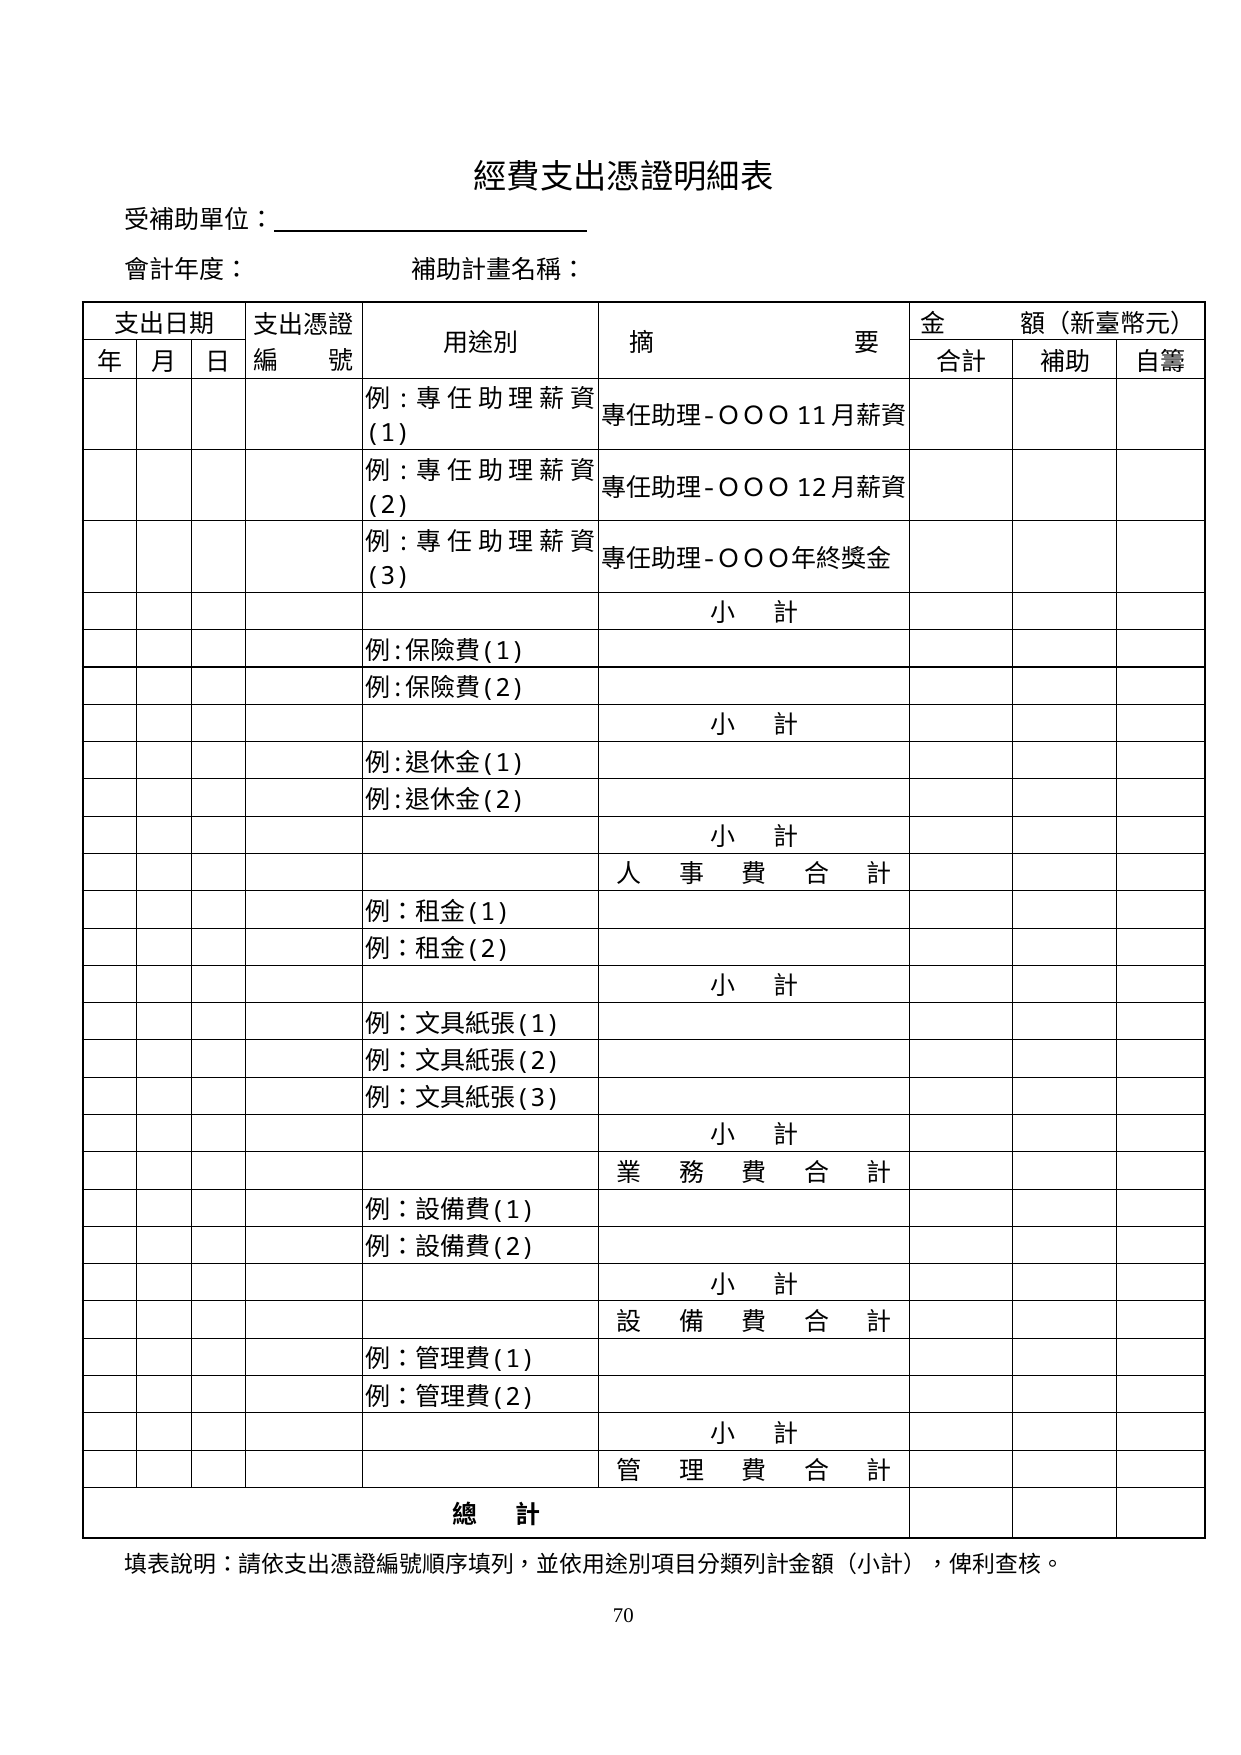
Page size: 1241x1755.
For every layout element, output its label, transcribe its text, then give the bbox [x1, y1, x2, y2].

table_cell [84, 1115, 136, 1151]
table_cell 設 備 費 合 計 [599, 1301, 909, 1338]
table_cell [137, 1413, 191, 1449]
table_cell [192, 742, 245, 778]
table_cell [137, 966, 191, 1002]
table_cell [192, 1264, 245, 1300]
table_cell [363, 593, 598, 629]
table_cell [192, 1376, 245, 1412]
table_cell [1013, 742, 1116, 778]
table_cell [137, 1264, 191, 1300]
table_cell [363, 966, 598, 1002]
table_cell [1013, 929, 1116, 965]
table_cell [1117, 1003, 1204, 1039]
table_cell [84, 1040, 136, 1077]
text 填表說明：請依支出憑證編號順序填列，並依用途別項目分類列計金額（小計），俾利查核。 [124, 1539, 1122, 1580]
table_cell 例：租金(1) [363, 891, 598, 927]
table_cell [137, 891, 191, 927]
table_cell 專任助理-ＯＯＯ12月薪資 [599, 450, 909, 520]
table_cell [910, 854, 1012, 890]
table_cell [246, 1003, 362, 1039]
table_cell [246, 630, 362, 666]
table_cell [192, 1152, 245, 1188]
table_cell [1013, 854, 1116, 890]
table_cell 小 計 [599, 817, 909, 853]
table_cell 例:專任助理薪資(3) [363, 521, 598, 592]
table_cell [1117, 742, 1204, 778]
table_cell [1117, 854, 1204, 890]
table_cell [599, 1227, 909, 1263]
table_cell [1117, 1413, 1204, 1449]
table_cell [246, 854, 362, 890]
table_cell [910, 966, 1012, 1002]
table_cell [1117, 593, 1204, 629]
table_cell [137, 1301, 191, 1338]
table_cell [1013, 1078, 1116, 1114]
table_header 支出日期 [84, 303, 245, 339]
table_cell [1013, 1040, 1116, 1077]
table_cell [192, 1301, 245, 1338]
table_cell [1013, 1152, 1116, 1188]
table_cell [1013, 817, 1116, 853]
table_cell [84, 1451, 136, 1487]
table_cell [137, 1339, 191, 1375]
table_cell 小 計 [599, 966, 909, 1002]
text 經費支出憑證明細表 [124, 163, 1122, 195]
table_cell [1013, 450, 1116, 520]
table_cell [246, 742, 362, 778]
table_cell [84, 450, 136, 520]
table_cell [246, 1190, 362, 1226]
table_cell [246, 891, 362, 927]
table_cell [1117, 1152, 1204, 1188]
table_cell [246, 1339, 362, 1375]
table_cell [363, 854, 598, 890]
table_cell [1117, 450, 1204, 520]
table_cell [1013, 779, 1116, 816]
table_cell 小 計 [599, 593, 909, 629]
table_cell [1117, 891, 1204, 927]
table_cell [246, 593, 362, 629]
table_cell [137, 854, 191, 890]
table_cell 例:專任助理薪資(2) [363, 450, 598, 520]
table_cell 合計 [910, 340, 1012, 378]
table_cell 例：文具紙張(2) [363, 1040, 598, 1077]
table_cell [363, 1301, 598, 1338]
table_cell [192, 929, 245, 965]
table_cell [84, 817, 136, 853]
table_cell [1117, 379, 1204, 449]
table_cell 例：租金(2) [363, 929, 598, 965]
table_cell [363, 1413, 598, 1449]
table_cell [1013, 668, 1116, 704]
table_cell [192, 966, 245, 1002]
table_cell [1117, 966, 1204, 1002]
table_cell [192, 779, 245, 816]
table_cell 例：文具紙張(3) [363, 1078, 598, 1114]
table_cell [192, 1190, 245, 1226]
table_cell [910, 817, 1012, 853]
table_cell 例:保險費(1) [363, 630, 598, 666]
table_cell 例：設備費(1) [363, 1190, 598, 1226]
table_cell 例:退休金(1) [363, 742, 598, 778]
table_cell [1013, 1488, 1116, 1537]
table_cell [910, 929, 1012, 965]
table_cell [84, 1003, 136, 1039]
table_cell [599, 742, 909, 778]
table_cell 例：文具紙張(1) [363, 1003, 598, 1039]
table_cell 小 計 [599, 1115, 909, 1151]
table_cell [910, 1264, 1012, 1300]
table_cell [363, 1115, 598, 1151]
table_cell [192, 1115, 245, 1151]
table_cell [137, 668, 191, 704]
table_header 金 額（新臺幣元） [910, 303, 1204, 339]
table_cell [910, 1301, 1012, 1338]
table_cell [363, 817, 598, 853]
table_cell [192, 379, 245, 449]
table_cell 人 事 費 合 計 [599, 854, 909, 890]
table_cell [84, 1301, 136, 1338]
table_cell [1013, 1227, 1116, 1263]
table_cell [192, 1413, 245, 1449]
table_cell [84, 630, 136, 666]
table_cell [246, 1413, 362, 1449]
table_cell 小 計 [599, 1413, 909, 1449]
table_cell [137, 705, 191, 741]
table_header 支出憑證 編 號 [246, 303, 362, 378]
table_cell [192, 891, 245, 927]
table_cell [910, 891, 1012, 927]
table_cell [137, 1115, 191, 1151]
table_cell [1013, 1376, 1116, 1412]
table_cell [192, 450, 245, 520]
table_cell [192, 1040, 245, 1077]
table_cell 業 務 費 合 計 [599, 1152, 909, 1188]
table_cell 專任助理-ＯＯＯ年終獎金 [599, 521, 909, 592]
table_cell [599, 1376, 909, 1412]
table_cell [910, 1376, 1012, 1412]
table_cell 例：管理費(1) [363, 1339, 598, 1375]
table_cell [137, 593, 191, 629]
table_cell 例：設備費(2) [363, 1227, 598, 1263]
table_cell [84, 1078, 136, 1114]
table_cell [1117, 817, 1204, 853]
table_cell [910, 1190, 1012, 1226]
table_cell [84, 1376, 136, 1412]
table_cell [192, 630, 245, 666]
table_cell [910, 450, 1012, 520]
table_cell [1117, 1339, 1204, 1375]
table_cell [1117, 1227, 1204, 1263]
table_cell [246, 1115, 362, 1151]
table_cell [599, 779, 909, 816]
table_cell [137, 1040, 191, 1077]
table_cell [599, 1190, 909, 1226]
table_cell [1117, 1301, 1204, 1338]
table_cell [137, 779, 191, 816]
table_cell [1117, 779, 1204, 816]
table_cell [192, 1451, 245, 1487]
table_cell [1013, 891, 1116, 927]
table_cell [910, 521, 1012, 592]
table_cell [137, 1190, 191, 1226]
table_cell [1117, 705, 1204, 741]
table_cell [1013, 1301, 1116, 1338]
table_cell [1117, 1078, 1204, 1114]
table_cell [910, 1488, 1012, 1537]
table_cell [246, 1301, 362, 1338]
table_cell [246, 521, 362, 592]
table_cell [599, 929, 909, 965]
table_cell [192, 593, 245, 629]
table_cell [246, 1376, 362, 1412]
table_cell [910, 1152, 1012, 1188]
table_cell [910, 1078, 1012, 1114]
table_cell [84, 668, 136, 704]
table_cell [1117, 1451, 1204, 1487]
table_cell [1117, 1264, 1204, 1300]
table_cell [84, 1339, 136, 1375]
table_cell [137, 1003, 191, 1039]
table_cell [137, 817, 191, 853]
table_cell [1013, 966, 1116, 1002]
table_cell [246, 817, 362, 853]
table_cell [246, 1227, 362, 1263]
table_cell [84, 1190, 136, 1226]
table_cell [84, 1413, 136, 1449]
table_cell [910, 1451, 1012, 1487]
table_cell [246, 705, 362, 741]
table_cell [1117, 1115, 1204, 1151]
table_cell [137, 630, 191, 666]
table_cell [1013, 593, 1116, 629]
table_cell [192, 1227, 245, 1263]
table_cell [1013, 1115, 1116, 1151]
table_cell [363, 1264, 598, 1300]
table_cell [1013, 1264, 1116, 1300]
table_cell [137, 742, 191, 778]
table_header 用途別 [363, 303, 598, 378]
table_cell 例:退休金(2) [363, 779, 598, 816]
table_cell [84, 742, 136, 778]
table_cell [1013, 379, 1116, 449]
table_cell [246, 1264, 362, 1300]
table_cell [246, 450, 362, 520]
table_cell [192, 521, 245, 592]
table_cell [246, 1040, 362, 1077]
table_cell [246, 668, 362, 704]
table_cell [363, 705, 598, 741]
table_cell 自籌 [1117, 340, 1204, 378]
table_cell [246, 1451, 362, 1487]
table_cell [137, 929, 191, 965]
table_cell [137, 379, 191, 449]
table_cell [246, 966, 362, 1002]
table_cell [599, 891, 909, 927]
table_cell [1117, 1488, 1204, 1537]
table_cell [910, 1227, 1012, 1263]
table_cell [599, 1078, 909, 1114]
table_cell [137, 1152, 191, 1188]
table_cell [599, 630, 909, 666]
table_cell [1013, 521, 1116, 592]
table_cell [246, 1152, 362, 1188]
table_cell 總 計 [84, 1488, 909, 1537]
table_header 摘 要 [599, 303, 909, 378]
table_cell [910, 705, 1012, 741]
table_cell [192, 817, 245, 853]
table_cell [1117, 929, 1204, 965]
table_cell [137, 1227, 191, 1263]
table_cell [1013, 705, 1116, 741]
table_cell [910, 630, 1012, 666]
table_cell [363, 1451, 598, 1487]
table_cell [910, 1413, 1012, 1449]
table_cell [910, 593, 1012, 629]
table_cell [1013, 1003, 1116, 1039]
table_cell [137, 450, 191, 520]
table_cell 例:保險費(2) [363, 668, 598, 704]
table_cell [1117, 1190, 1204, 1226]
table_cell 例:專任助理薪資(1) [363, 379, 598, 449]
table_cell [246, 379, 362, 449]
table_cell [192, 1339, 245, 1375]
table_cell [84, 1227, 136, 1263]
table_cell [84, 891, 136, 927]
table_cell 補助 [1013, 340, 1116, 378]
table_cell 管 理 費 合 計 [599, 1451, 909, 1487]
table_cell [910, 379, 1012, 449]
table_cell [1013, 1451, 1116, 1487]
table_cell [599, 1040, 909, 1077]
table_cell [84, 779, 136, 816]
table_cell [84, 854, 136, 890]
table_cell [1013, 1190, 1116, 1226]
table_cell [192, 854, 245, 890]
text 受補助單位： [124, 195, 1122, 236]
table_cell 例：管理費(2) [363, 1376, 598, 1412]
table_cell [1117, 668, 1204, 704]
table_cell [192, 1078, 245, 1114]
table_cell [1117, 1376, 1204, 1412]
table_cell 小 計 [599, 705, 909, 741]
table_cell [363, 1152, 598, 1188]
table_cell [1117, 630, 1204, 666]
text 會計年度： 補助計畫名稱： [124, 236, 1122, 288]
table_cell [192, 668, 245, 704]
table_cell [137, 521, 191, 592]
table_cell 專任助理-ＯＯＯ11月薪資 [599, 379, 909, 449]
table_cell 年 [84, 340, 136, 378]
table_cell [599, 1339, 909, 1375]
table_cell [137, 1078, 191, 1114]
table_cell [84, 929, 136, 965]
table_cell [910, 779, 1012, 816]
table_cell [137, 1451, 191, 1487]
table_cell [1013, 630, 1116, 666]
table_cell [910, 1339, 1012, 1375]
table_cell [599, 1003, 909, 1039]
table_cell 日 [192, 340, 245, 378]
table_cell [84, 379, 136, 449]
table_cell 月 [137, 340, 191, 378]
table_cell 小 計 [599, 1264, 909, 1300]
table_cell [910, 1003, 1012, 1039]
table_cell [246, 779, 362, 816]
table_cell [910, 668, 1012, 704]
table_cell [910, 742, 1012, 778]
table_cell [246, 1078, 362, 1114]
table_cell [84, 521, 136, 592]
table_cell [84, 1264, 136, 1300]
table_cell [84, 593, 136, 629]
table_cell [599, 668, 909, 704]
table_cell [84, 705, 136, 741]
table_cell [84, 1152, 136, 1188]
table_cell [192, 705, 245, 741]
table_cell [1117, 521, 1204, 592]
table_cell [1117, 1040, 1204, 1077]
table_cell [137, 1376, 191, 1412]
table_cell [910, 1115, 1012, 1151]
table_cell [910, 1040, 1012, 1077]
table_cell [246, 929, 362, 965]
table_cell [84, 966, 136, 1002]
table_cell [192, 1003, 245, 1039]
table_cell [1013, 1339, 1116, 1375]
table_cell [1013, 1413, 1116, 1449]
